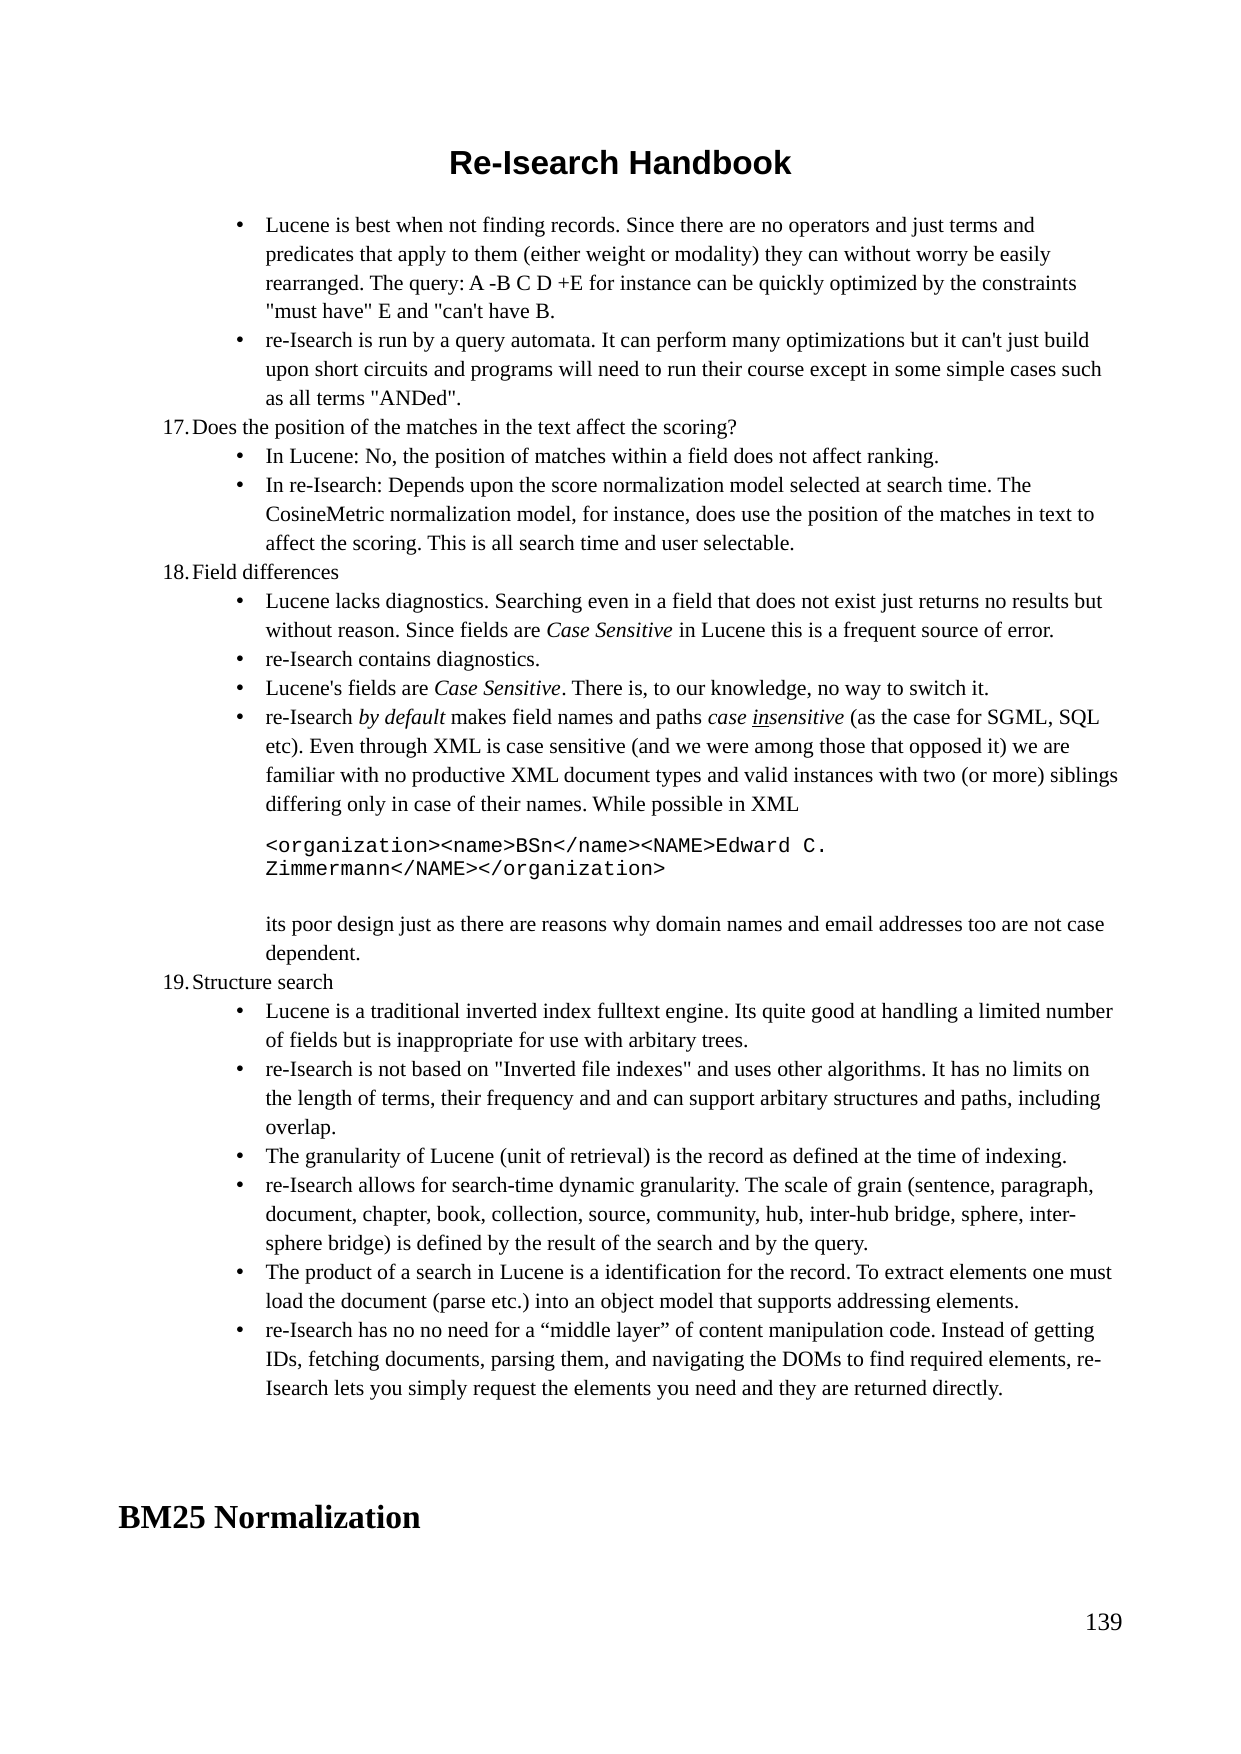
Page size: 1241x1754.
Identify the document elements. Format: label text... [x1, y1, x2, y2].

list <organization><name>BSn</name><NAME>Edward C. Zimmermann</NAME></organization> [236, 835, 1122, 882]
list In re-Isearch: Depends upon the score normalization model selected at search time. The CosineMetric normalization model, for instance, does use the position of the matches in text to affect the scoring. This is all search time and user selectable. [236, 472, 1122, 555]
list Structure search [162, 969, 1122, 994]
subtitle BM25 Normalization [118, 1497, 1122, 1536]
list re-Isearch contains diagnostics. [236, 646, 1122, 671]
list The granularity of Lucene (unit of retrieval) is the record as defined at the time of indexing. [236, 1143, 1122, 1168]
list Does the position of the matches in the text affect the scoring? [162, 414, 1122, 439]
list re-Isearch is not based on "Inverted file indexes" and uses other algorithms. It has no limits on the length of terms, their frequency and and can support arbitary structures and paths, including overlap. [236, 1056, 1122, 1139]
list The product of a search in Lucene is a identification for the record. To extract elements one must load the document (parse etc.) into an object model that supports addressing elements. [236, 1259, 1122, 1313]
list re-Isearch has no no need for a “middle layer” of content manipulation code. Instead of getting IDs, fetching documents, parsing them, and navigating the DOMs to find required elements, re-Isearch lets you simply request the elements you need and they are returned directly. [236, 1317, 1122, 1400]
list In Lucene: No, the position of matches within a field does not affect ranking. [236, 443, 1122, 468]
list Lucene's fields are Case Sensitive. There is, to our knowledge, no way to switch it. [236, 675, 1122, 700]
list Lucene lacks diagnostics. Searching even in a field that does not exist just returns no results but without reason. Since fields are Case Sensitive in Lucene this is a frequent source of error. [236, 588, 1122, 642]
list Lucene is best when not finding records. Since there are no operators and just terms and predicates that apply to them (either weight or modality) they can without worry be easily rearranged. The query: A -B C D +E for instance can be quickly optimized by the constraints "must have" E and "can't have B. [236, 212, 1122, 324]
list Field differences [162, 559, 1122, 584]
list its poor design just as there are reasons why domain names and email addresses too are not case dependent. [236, 911, 1122, 966]
list re-Isearch is run by a query automata. It can perform many optimizations but it can't just build upon short circuits and programs will need to run their course except in some simple cases such as all terms "ANDed". [236, 327, 1122, 411]
list re-Isearch allows for search-time dynamic granularity. The scale of grain (sentence, paragraph, document, chapter, book, collection, source, community, hub, inter-hub bridge, sphere, inter-sphere bridge) is defined by the result of the search and by the query. [236, 1172, 1122, 1255]
list Lucene is a traditional inverted index fulltext engine. Its quite good at handling a limited number of fields but is inappropriate for use with arbitary trees. [236, 998, 1122, 1052]
list re-Isearch by default makes field names and paths case insensitive (as the case for SGML, SQL etc). Even through XML is case sensitive (and we were among those that opposed it) we are familiar with no productive XML document types and valid instances with two (or more) siblings differing only in case of their names. While possible in XML [236, 704, 1122, 816]
